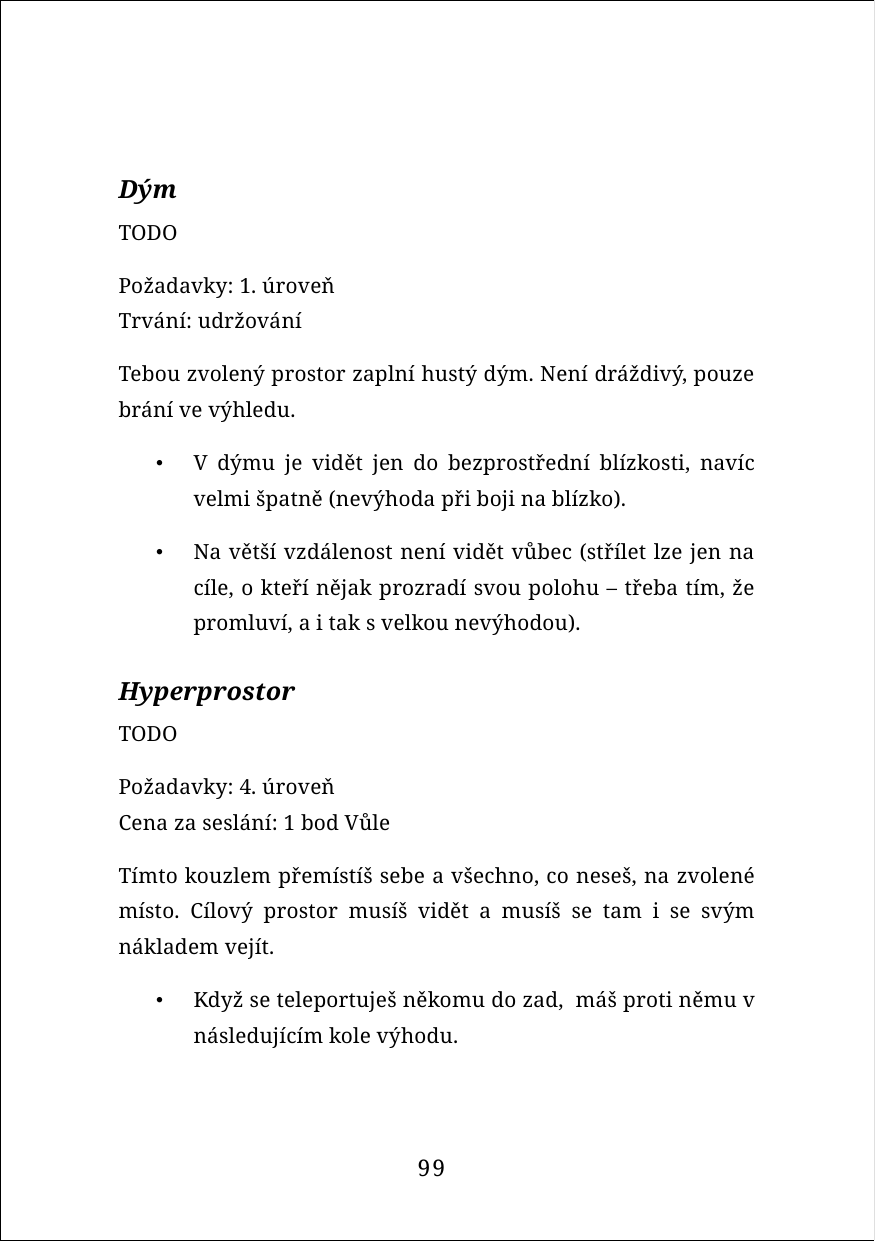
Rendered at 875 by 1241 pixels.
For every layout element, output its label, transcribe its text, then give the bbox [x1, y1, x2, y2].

list V dýmu je vidět jen do bezprostřední blízkosti, navíc velmi špatně (nevýhoda při boji na blízko). [156, 448, 756, 512]
text Požadavky: 1. úroveň Trvání: udržování [118, 271, 756, 335]
text Tebou zvolený prostor zaplní hustý dým. Není dráždivý, pouze brání ve výhledu. [118, 359, 756, 423]
text Tímto kouzlem přemístíš sebe a všechno, co neseš, na zvolené místo. Cílový prostor musíš vidět a musíš se tam i se svým nákladem vejít. [118, 861, 756, 960]
subtitle Dým [118, 172, 756, 206]
list Na větší vzdálenost není vidět vůbec (střílet lze jen na cíle, o kteří nějak prozradí svou polohu – třeba tím, že promluví, a i tak s velkou nevýhodou). [156, 537, 756, 637]
text TODO [118, 719, 756, 747]
text Požadavky: 4. úroveň Cena za seslání: 1 bod Vůle [118, 772, 756, 836]
list Když se teleportuješ někomu do zad, máš proti němu v následujícím kole výhodu. [156, 985, 756, 1049]
subtitle Hyperprostor [118, 673, 756, 707]
text TODO [118, 218, 756, 246]
